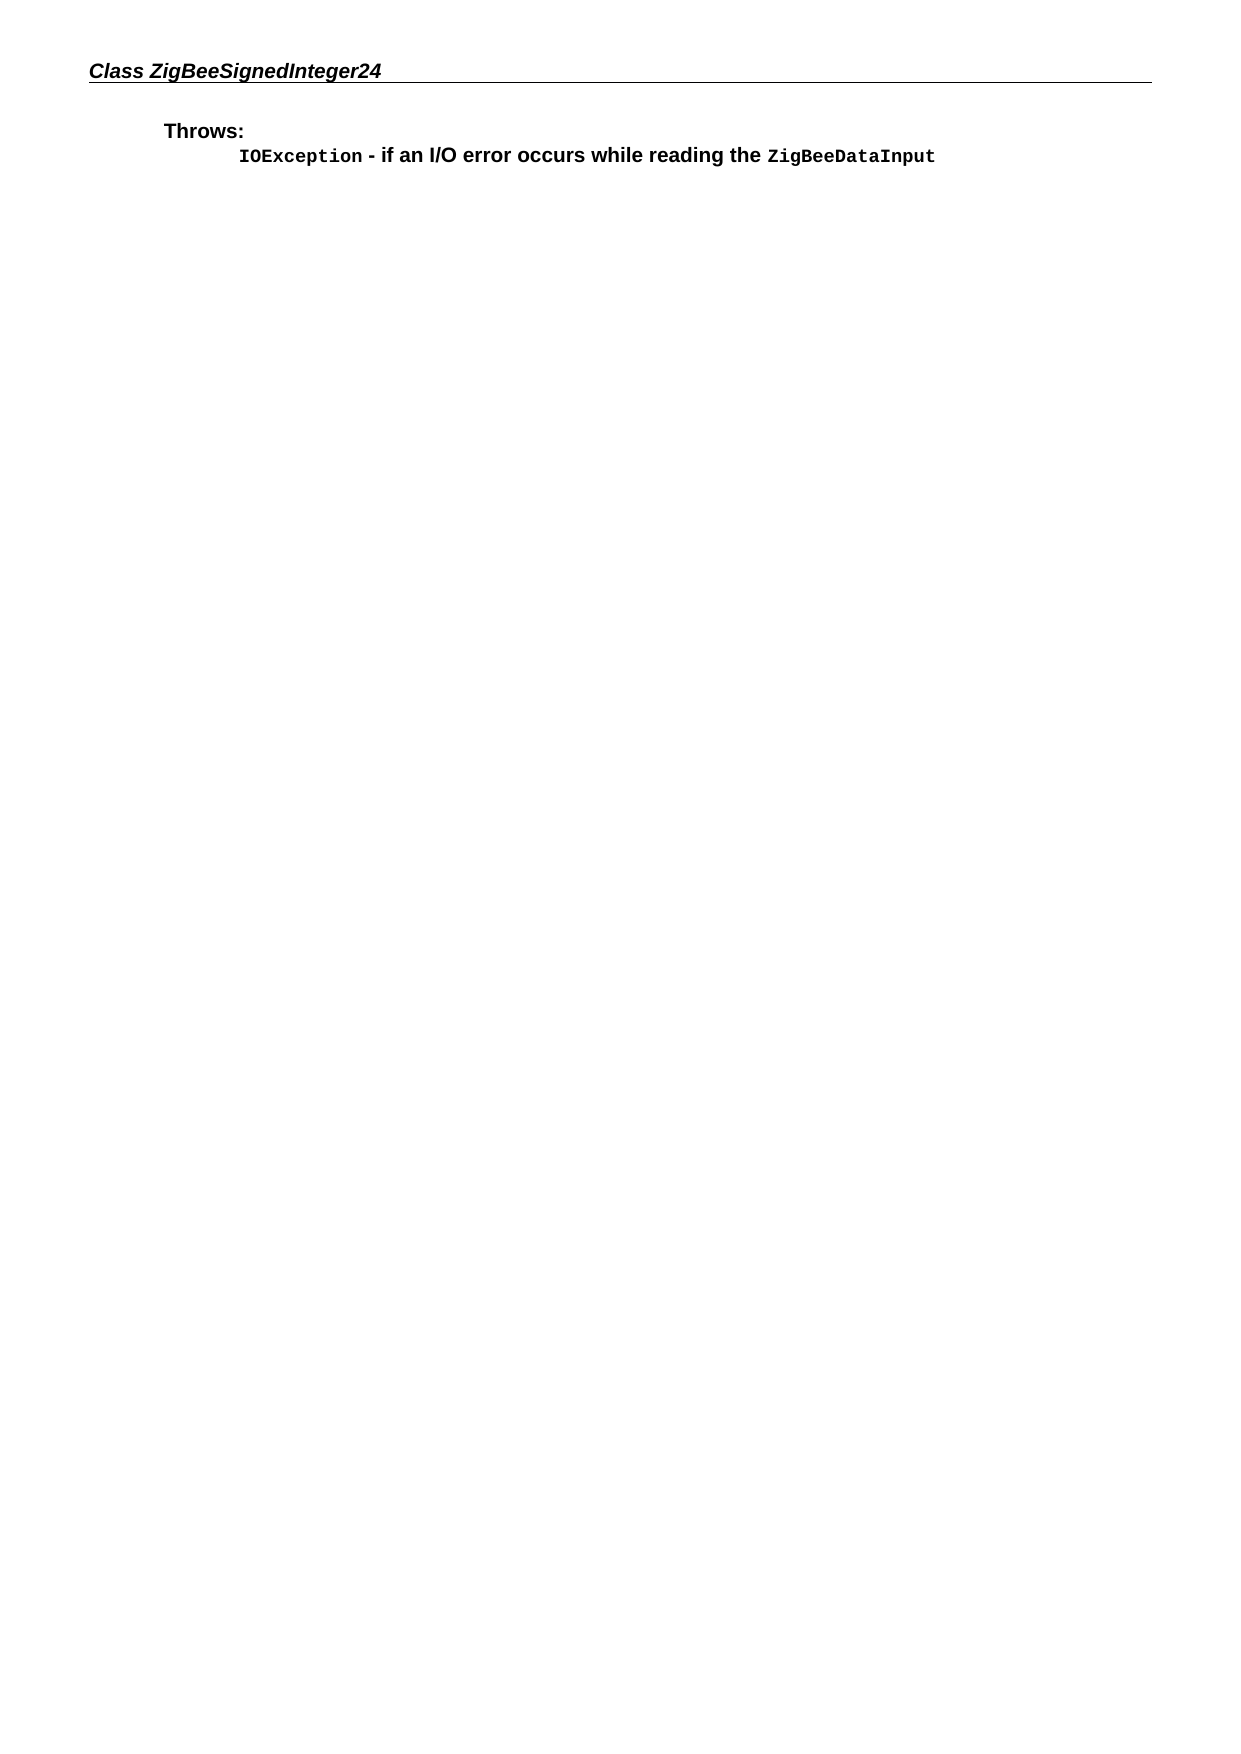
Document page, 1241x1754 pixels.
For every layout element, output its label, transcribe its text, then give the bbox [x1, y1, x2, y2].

text Throws: [163, 118, 1152, 142]
text IOException - if an I/O error occurs while reading the ZigBeeDataInput [238, 142, 1152, 168]
